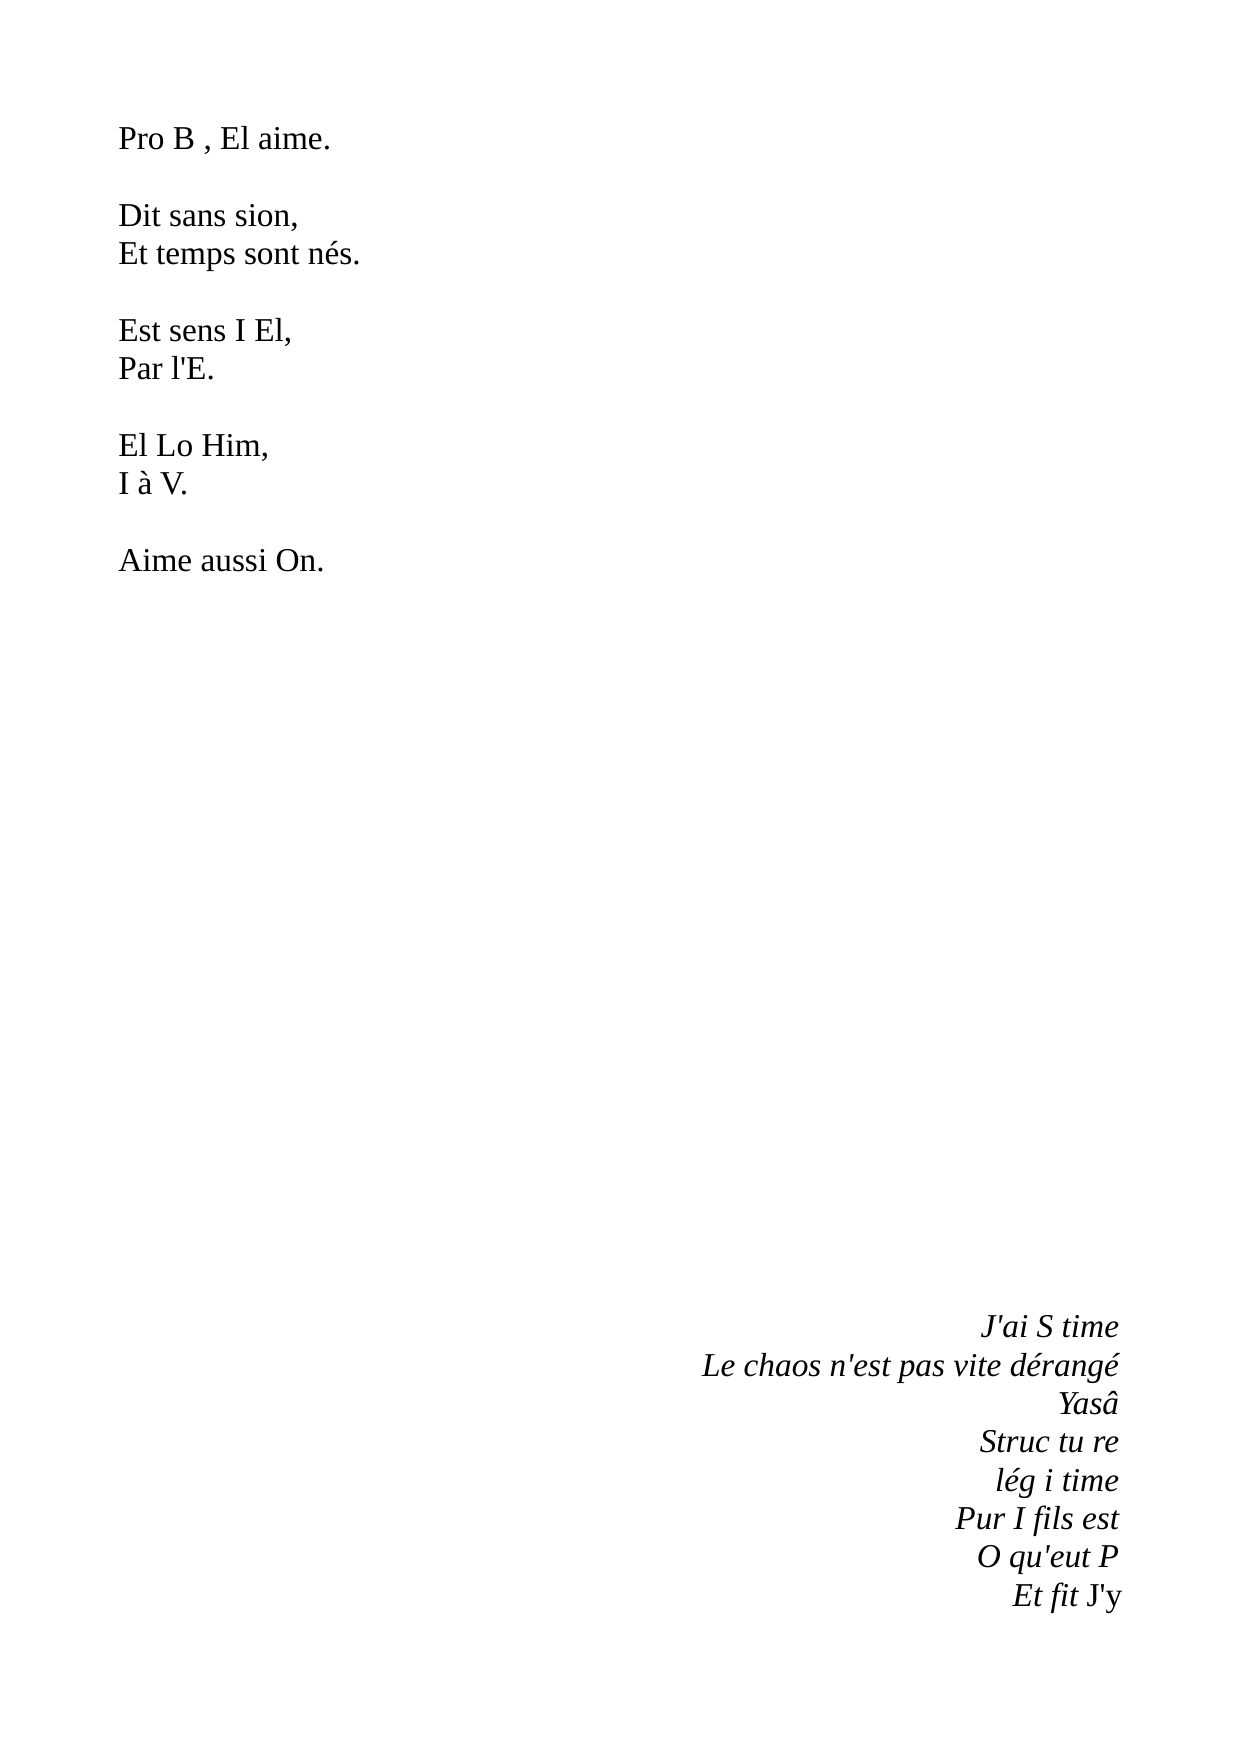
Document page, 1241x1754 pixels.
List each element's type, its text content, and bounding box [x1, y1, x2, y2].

text Est sens I El, [118, 310, 1122, 348]
text J'ai S time [118, 1306, 1122, 1345]
text Aime aussi On. [118, 540, 1122, 578]
text Pro B , El aime. [118, 118, 1122, 156]
text O qu'eut P [118, 1536, 1122, 1575]
text Le chaos n'est pas vite dérangé [118, 1345, 1122, 1383]
text Et fit J'y [118, 1575, 1122, 1613]
text Pur I fils est [118, 1498, 1122, 1536]
text Par l'E. [118, 348, 1122, 386]
text Dit sans sion, [118, 195, 1122, 233]
text El Lo Him, [118, 425, 1122, 463]
text Yasâ [118, 1383, 1122, 1421]
text I à V. [118, 463, 1122, 501]
text Et temps sont nés. [118, 233, 1122, 271]
text lég i time [118, 1460, 1122, 1498]
text Struc tu re [118, 1421, 1122, 1460]
